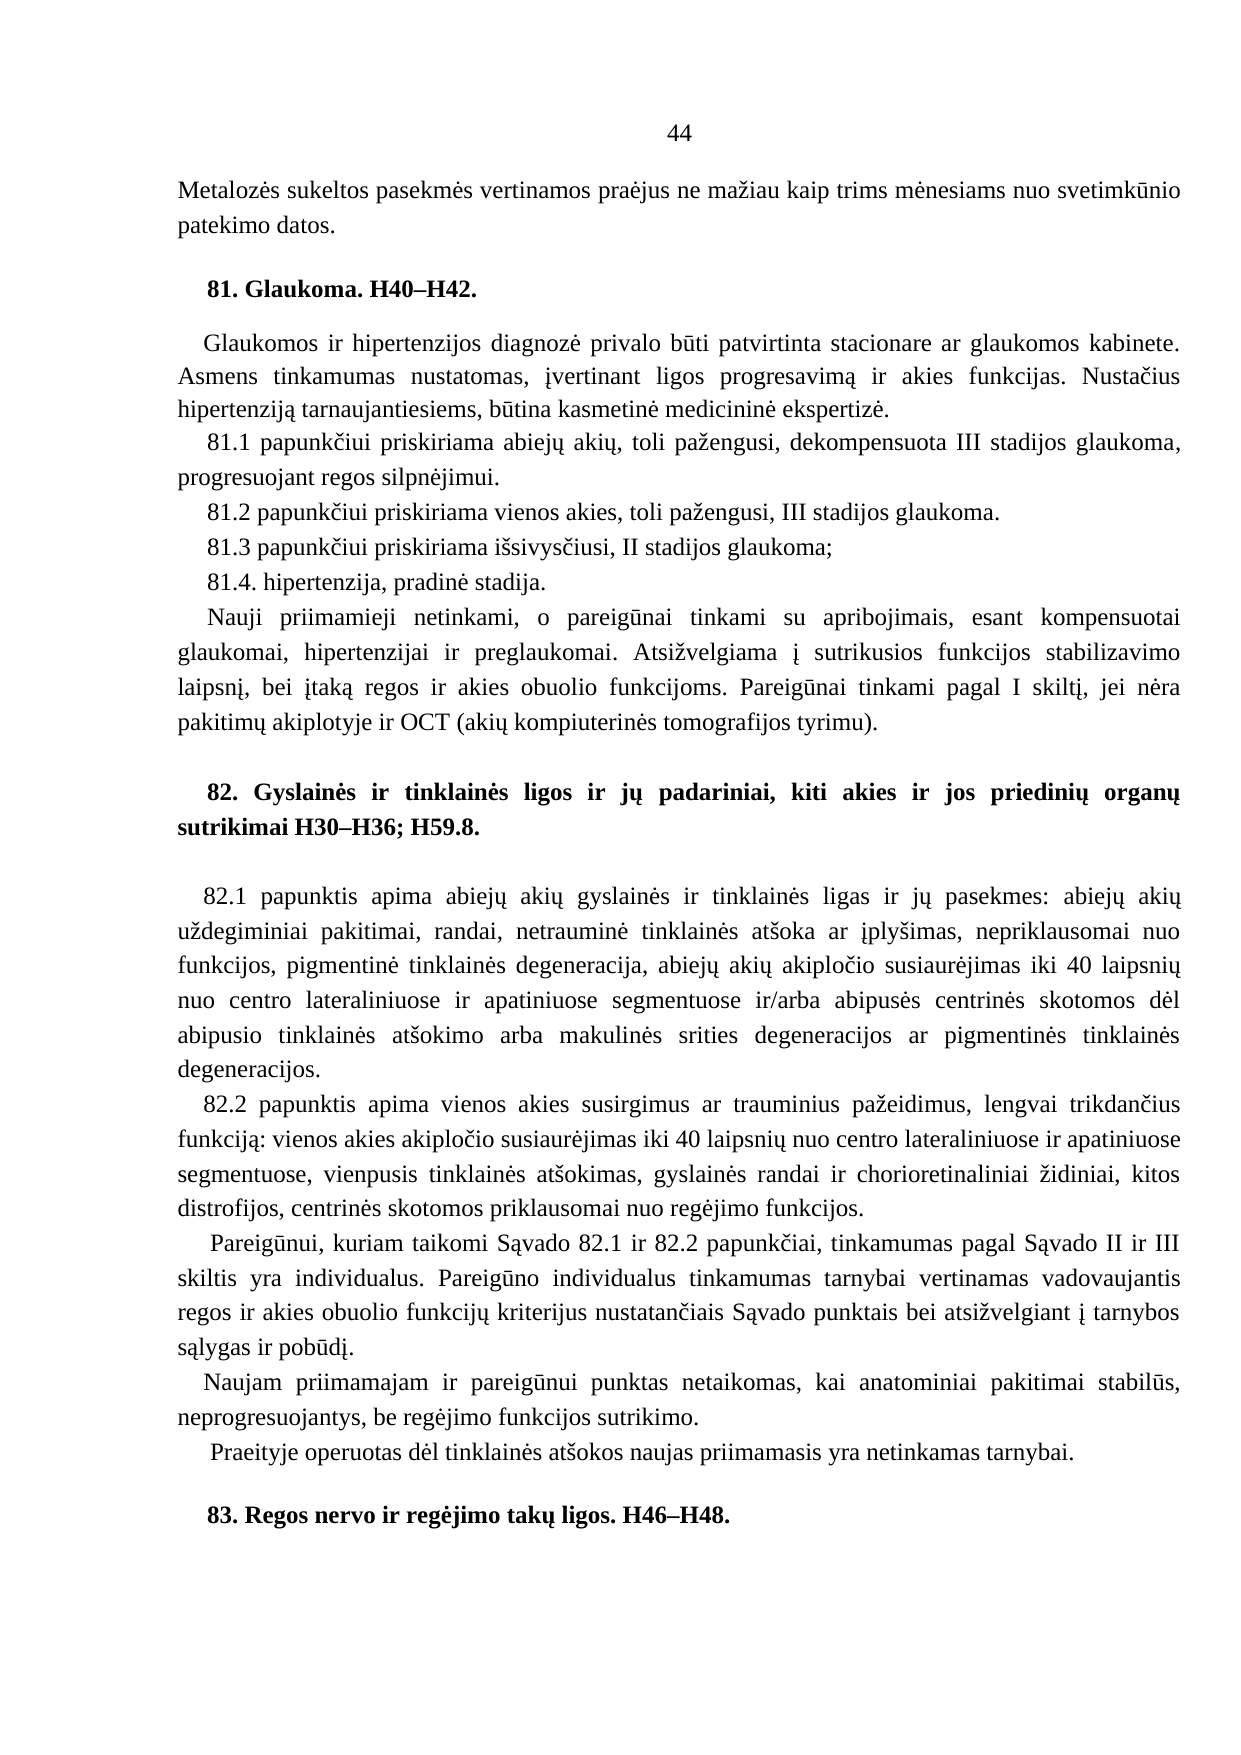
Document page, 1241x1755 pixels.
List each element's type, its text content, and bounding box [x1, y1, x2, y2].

text 81. Glaukoma. H40–H42. [177, 274, 1181, 302]
text Praeityje operuotas dėl tinklainės atšokos naujas priimamasis yra netinkamas tarnybai. [177, 1437, 1181, 1466]
text 82.2 papunktis apima vienos akies susirgimus ar trauminius pažeidimus, lengvai trikdančius funkciją: vienos akies akipločio susiaurėjimas iki 40 laipsnių nuo centro lateraliniuose ir apatiniuose segmentuose, vienpusis tinklainės atšokimas, gyslainės randai ir chorioretinaliniai židiniai, kitos distrofijos, centrinės skotomos priklausomai nuo regėjimo funkcijos. [177, 1089, 1181, 1222]
text 83. Regos nervo ir regėjimo takų ligos. H46–H48. [177, 1501, 1181, 1529]
text 82.1 papunktis apima abiejų akių gyslainės ir tinklainės ligas ir jų pasekmes: abiejų akių uždegiminiai pakitimai, randai, netrauminė tinklainės atšoka ar įplyšimas, nepriklausomai nuo funkcijos, pigmentinė tinklainės degeneracija, abiejų akių akipločio susiaurėjimas iki 40 laipsnių nuo centro lateraliniuose ir apatiniuose segmentuose ir/arba abipusės centrinės skotomos dėl abipusio tinklainės atšokimo arba makulinės srities degeneracijos ar pigmentinės tinklainės degeneracijos. [177, 881, 1181, 1083]
text Glaukomos ir hipertenzijos diagnozė privalo būti patvirtinta stacionare ar glaukomos kabinete. Asmens tinkamumas nustatomas, įvertinant ligos progresavimą ir akies funkcijas. Nustačius hipertenziją tarnaujantiesiems, būtina kasmetinė medicininė ekspertizė. [177, 328, 1181, 423]
text Pareigūnui, kuriam taikomi Sąvado 82.1 ir 82.2 papunkčiai, tinkamumas pagal Sąvado II ir III skiltis yra individualus. Pareigūno individualus tinkamumas tarnybai vertinamas vadovaujantis regos ir akies obuolio funkcijų kriterijus nustatančiais Sąvado punktais bei atsižvelgiant į tarnybos sąlygas ir pobūdį. [177, 1228, 1181, 1361]
text 81.4. hipertenzija, pradinė stadija. [177, 567, 1181, 596]
text Nauji priimamieji netinkami, o pareigūnai tinkami su apribojimais, esant kompensuotai glaukomai, hipertenzijai ir preglaukomai. Atsižvelgiama į sutrikusios funkcijos stabilizavimo laipsnį, bei įtaką regos ir akies obuolio funkcijoms. Pareigūnai tinkami pagal I skiltį, jei nėra pakitimų akiplotyje ir OCT (akių kompiuterinės tomografijos tyrimu). [177, 602, 1181, 736]
text Naujam priimamajam ir pareigūnui punktas netaikomas, kai anatominiai pakitimai stabilūs, neprogresuojantys, be regėjimo funkcijos sutrikimo. [177, 1367, 1181, 1431]
text 81.2 papunkčiui priskiriama vienos akies, toli pažengusi, III stadijos glaukoma. [177, 497, 1181, 526]
text Metalozės sukeltos pasekmės vertinamos praėjus ne mažiau kaip trims mėnesiams nuo svetimkūnio patekimo datos. [177, 176, 1181, 239]
text 81.1 papunkčiui priskiriama abiejų akių, toli pažengusi, dekompensuota III stadijos glaukoma, progresuojant regos silpnėjimui. [177, 427, 1181, 491]
text 82. Gyslainės ir tinklainės ligos ir jų padariniai, kiti akies ir jos priedinių organų sutrikimai H30–H36; H59.8. [177, 777, 1181, 841]
text 81.3 papunkčiui priskiriama išsivysčiusi, II stadijos glaukoma; [177, 532, 1181, 561]
